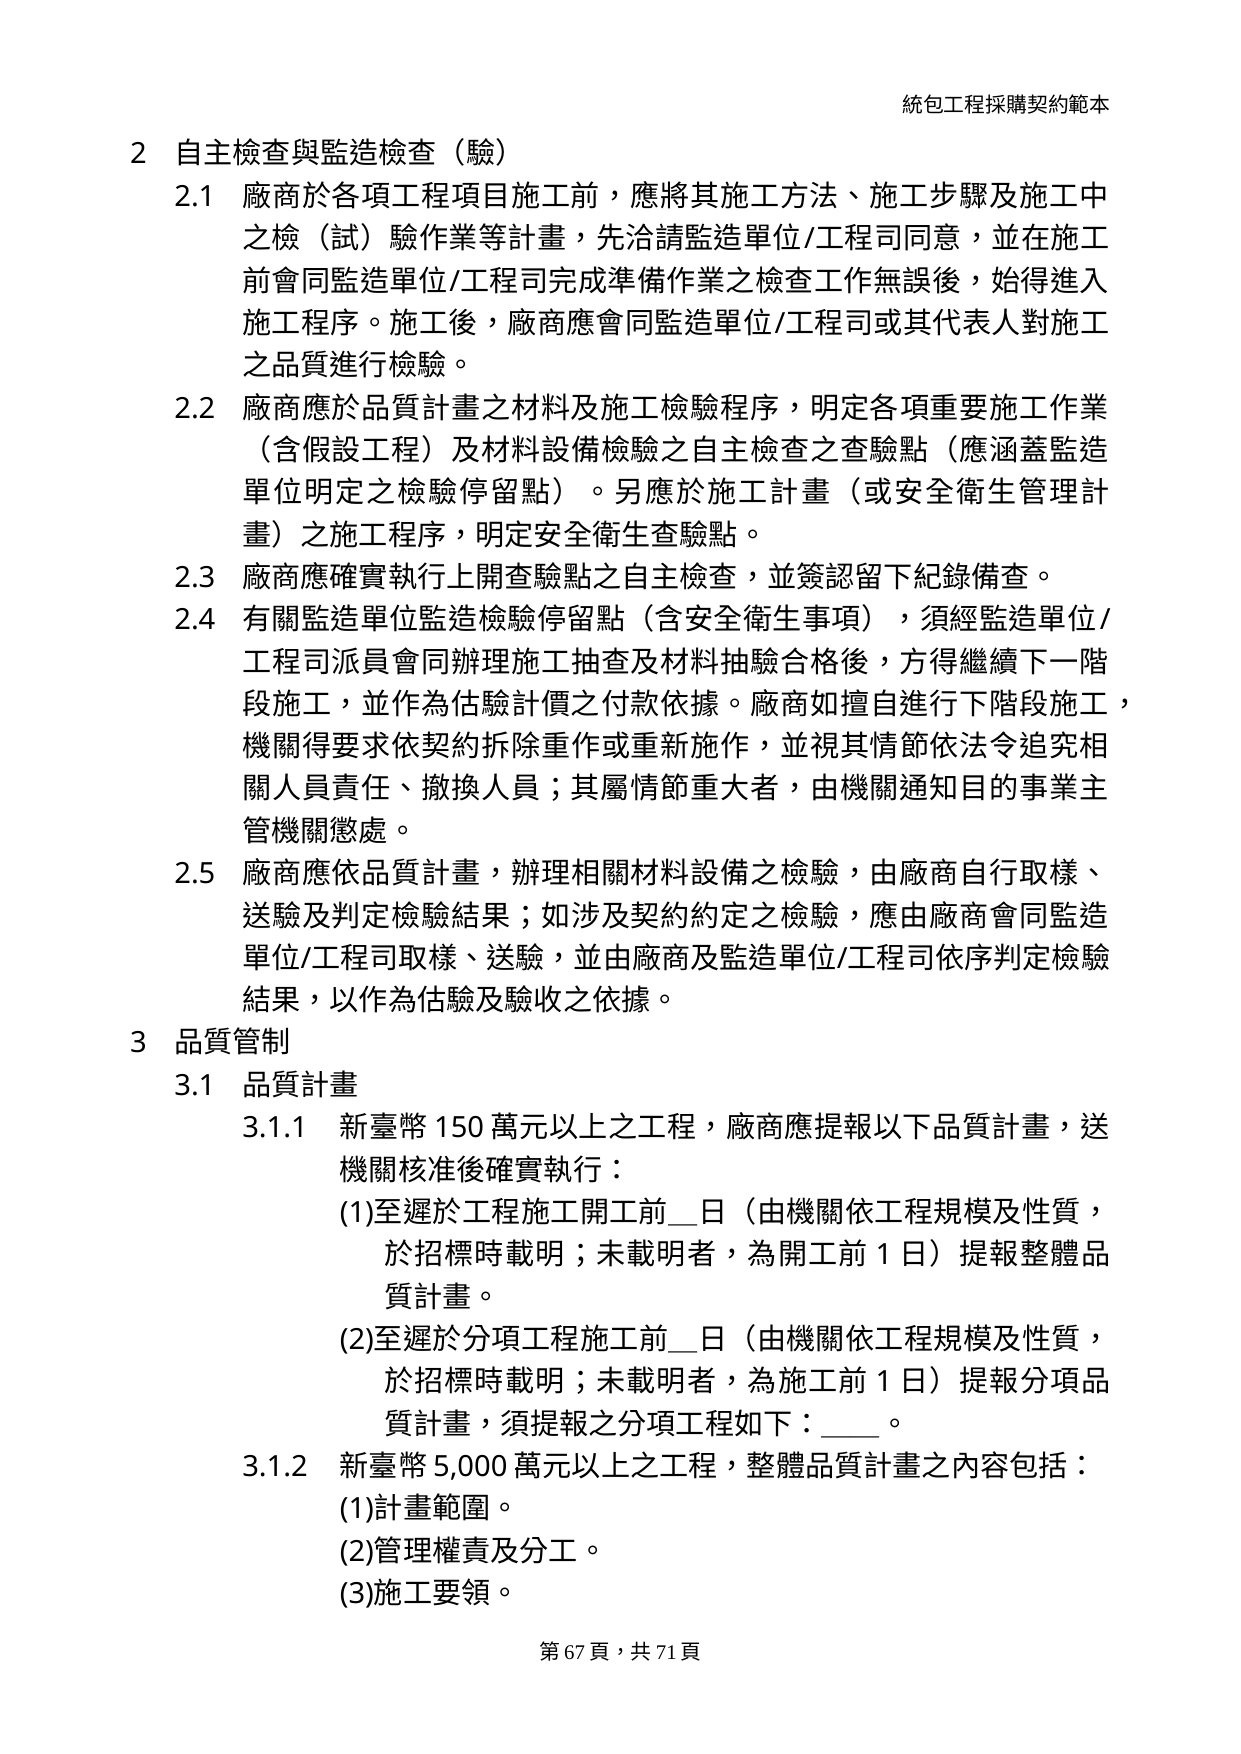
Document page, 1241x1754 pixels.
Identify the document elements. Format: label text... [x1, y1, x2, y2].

list 廠商應依品質計畫，辦理相關材料設備之檢驗，由廠商自行取樣、送驗及判定檢驗結果；如涉及契約約定之檢驗，應由廠商會同監造單位/工程司取樣、送驗，並由廠商及監造單位/工程司依序判定檢驗結果，以作為估驗及驗收之依據。 [174, 850, 1110, 1019]
list 施工要領。 [339, 1570, 1110, 1612]
list 計畫範圍。 [339, 1485, 1110, 1527]
list 自主檢查與監造檢查（驗） [130, 130, 1110, 172]
list 品質計畫 [174, 1061, 1110, 1104]
list 至遲於分項工程施工前＿日（由機關依工程規模及性質，於招標時載明；未載明者，為施工前1日）提報分項品質計畫，須提報之分項工程如下：＿＿。 [339, 1316, 1110, 1443]
list 管理權責及分工。 [339, 1527, 1110, 1570]
list 新臺幣150萬元以上之工程，廠商應提報以下品質計畫，送機關核准後確實執行： [242, 1104, 1110, 1188]
list 至遲於工程施工開工前＿日（由機關依工程規模及性質，於招標時載明；未載明者，為開工前1日）提報整體品質計畫。 [339, 1188, 1110, 1316]
list 有關監造單位監造檢驗停留點（含安全衛生事項），須經監造單位/工程司派員會同辦理施工抽查及材料抽驗合格後，方得繼續下一階段施工，並作為估驗計價之付款依據。廠商如擅自進行下階段施工，機關得要求依契約拆除重作或重新施作，並視其情節依法令追究相關人員責任、撤換人員；其屬情節重大者，由機關通知目的事業主管機關懲處。 [174, 596, 1110, 850]
list 廠商應確實執行上開查驗點之自主檢查，並簽認留下紀錄備查。 [174, 553, 1110, 596]
list 廠商於各項工程項目施工前，應將其施工方法、施工步驟及施工中之檢（試）驗作業等計畫，先洽請監造單位/工程司同意，並在施工前會同監造單位/工程司完成準備作業之檢查工作無誤後，始得進入施工程序。施工後，廠商應會同監造單位/工程司或其代表人對施工之品質進行檢驗。 [174, 172, 1110, 384]
list 新臺幣5,000萬元以上之工程，整體品質計畫之內容包括： [242, 1443, 1110, 1485]
list 品質管制 [130, 1019, 1110, 1061]
list 廠商應於品質計畫之材料及施工檢驗程序，明定各項重要施工作業（含假設工程）及材料設備檢驗之自主檢查之查驗點（應涵蓋監造單位明定之檢驗停留點）。另應於施工計畫（或安全衛生管理計畫）之施工程序，明定安全衛生查驗點。 [174, 384, 1110, 553]
